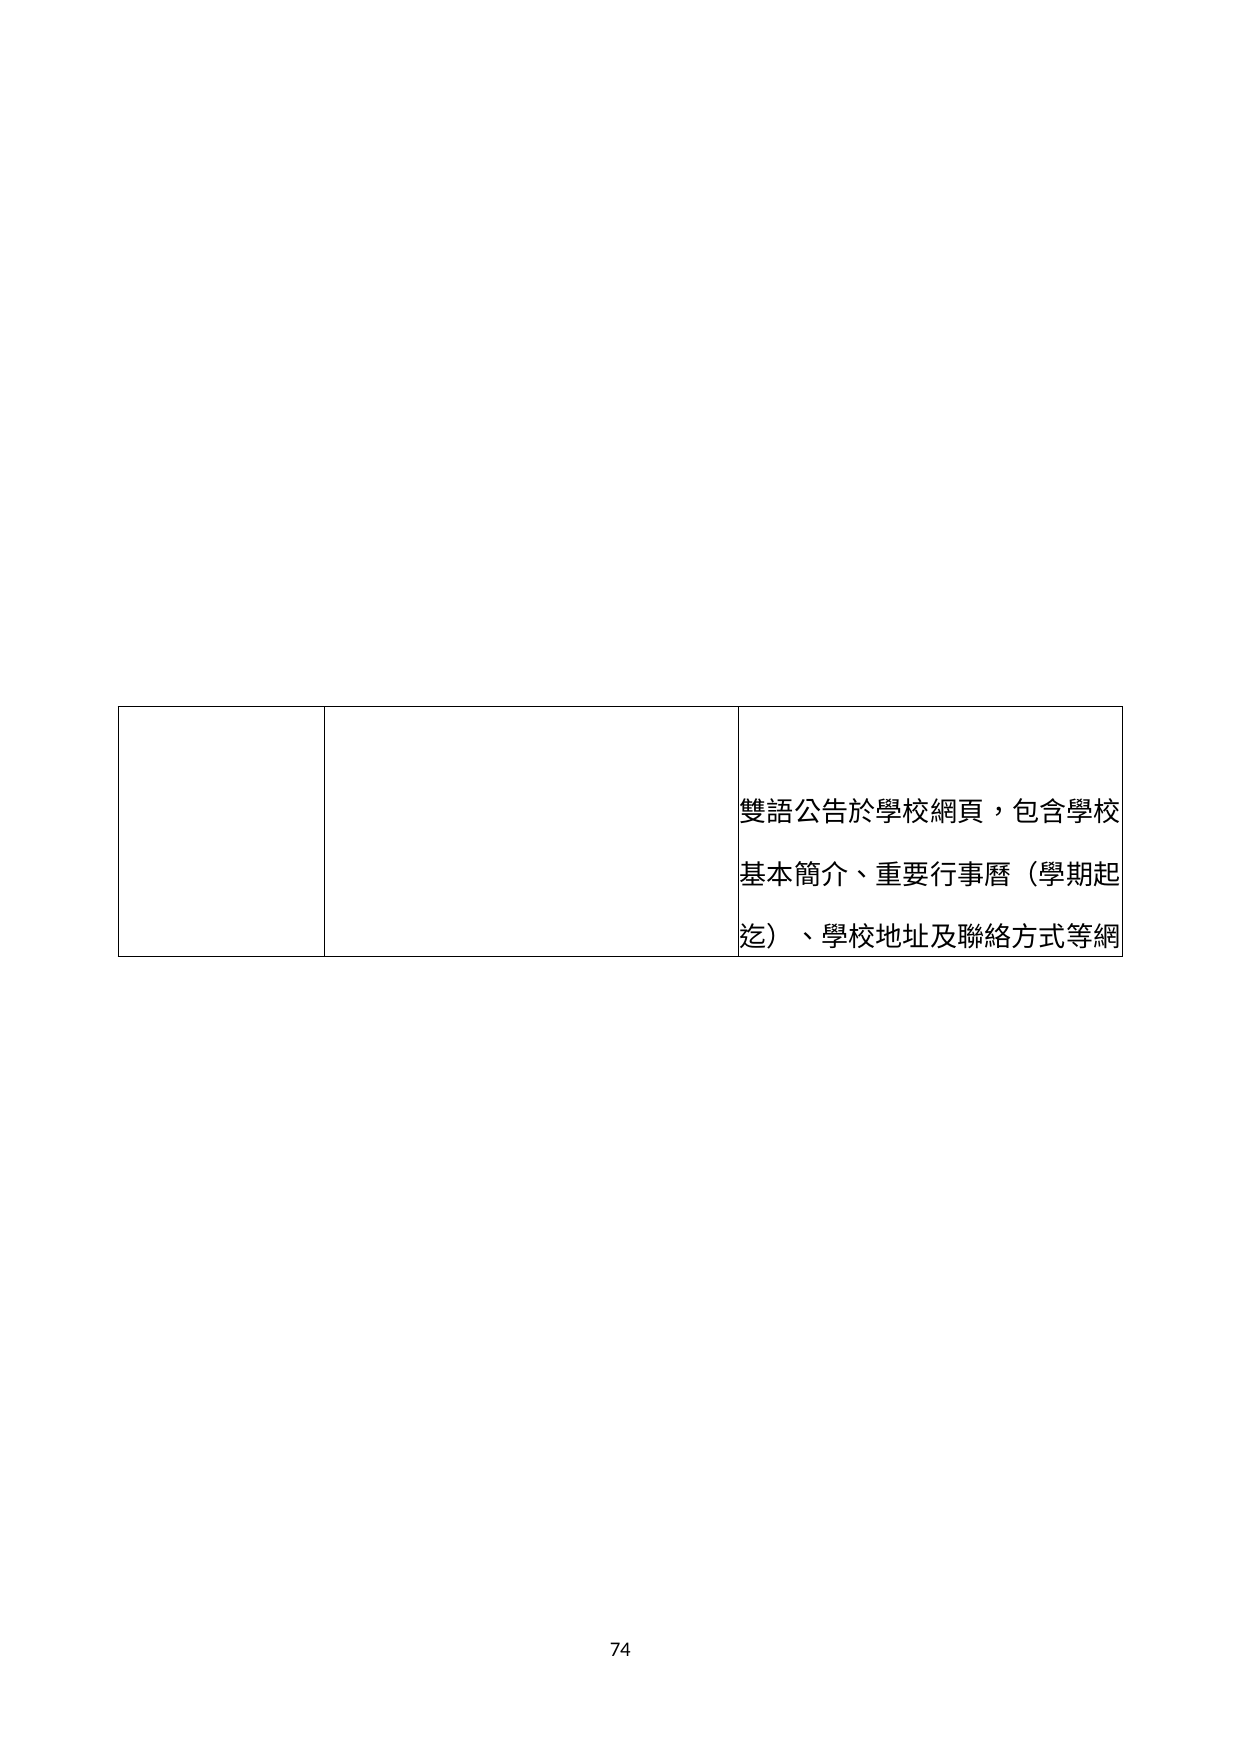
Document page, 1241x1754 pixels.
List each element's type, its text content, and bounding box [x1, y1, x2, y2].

table_cell 雙語公告於學校網頁，包含學校基本簡介、重要行事曆（學期起迄）、學校地址及聯絡方式等網 [739, 707, 1122, 956]
table_cell [325, 707, 738, 956]
table_cell [119, 707, 324, 956]
